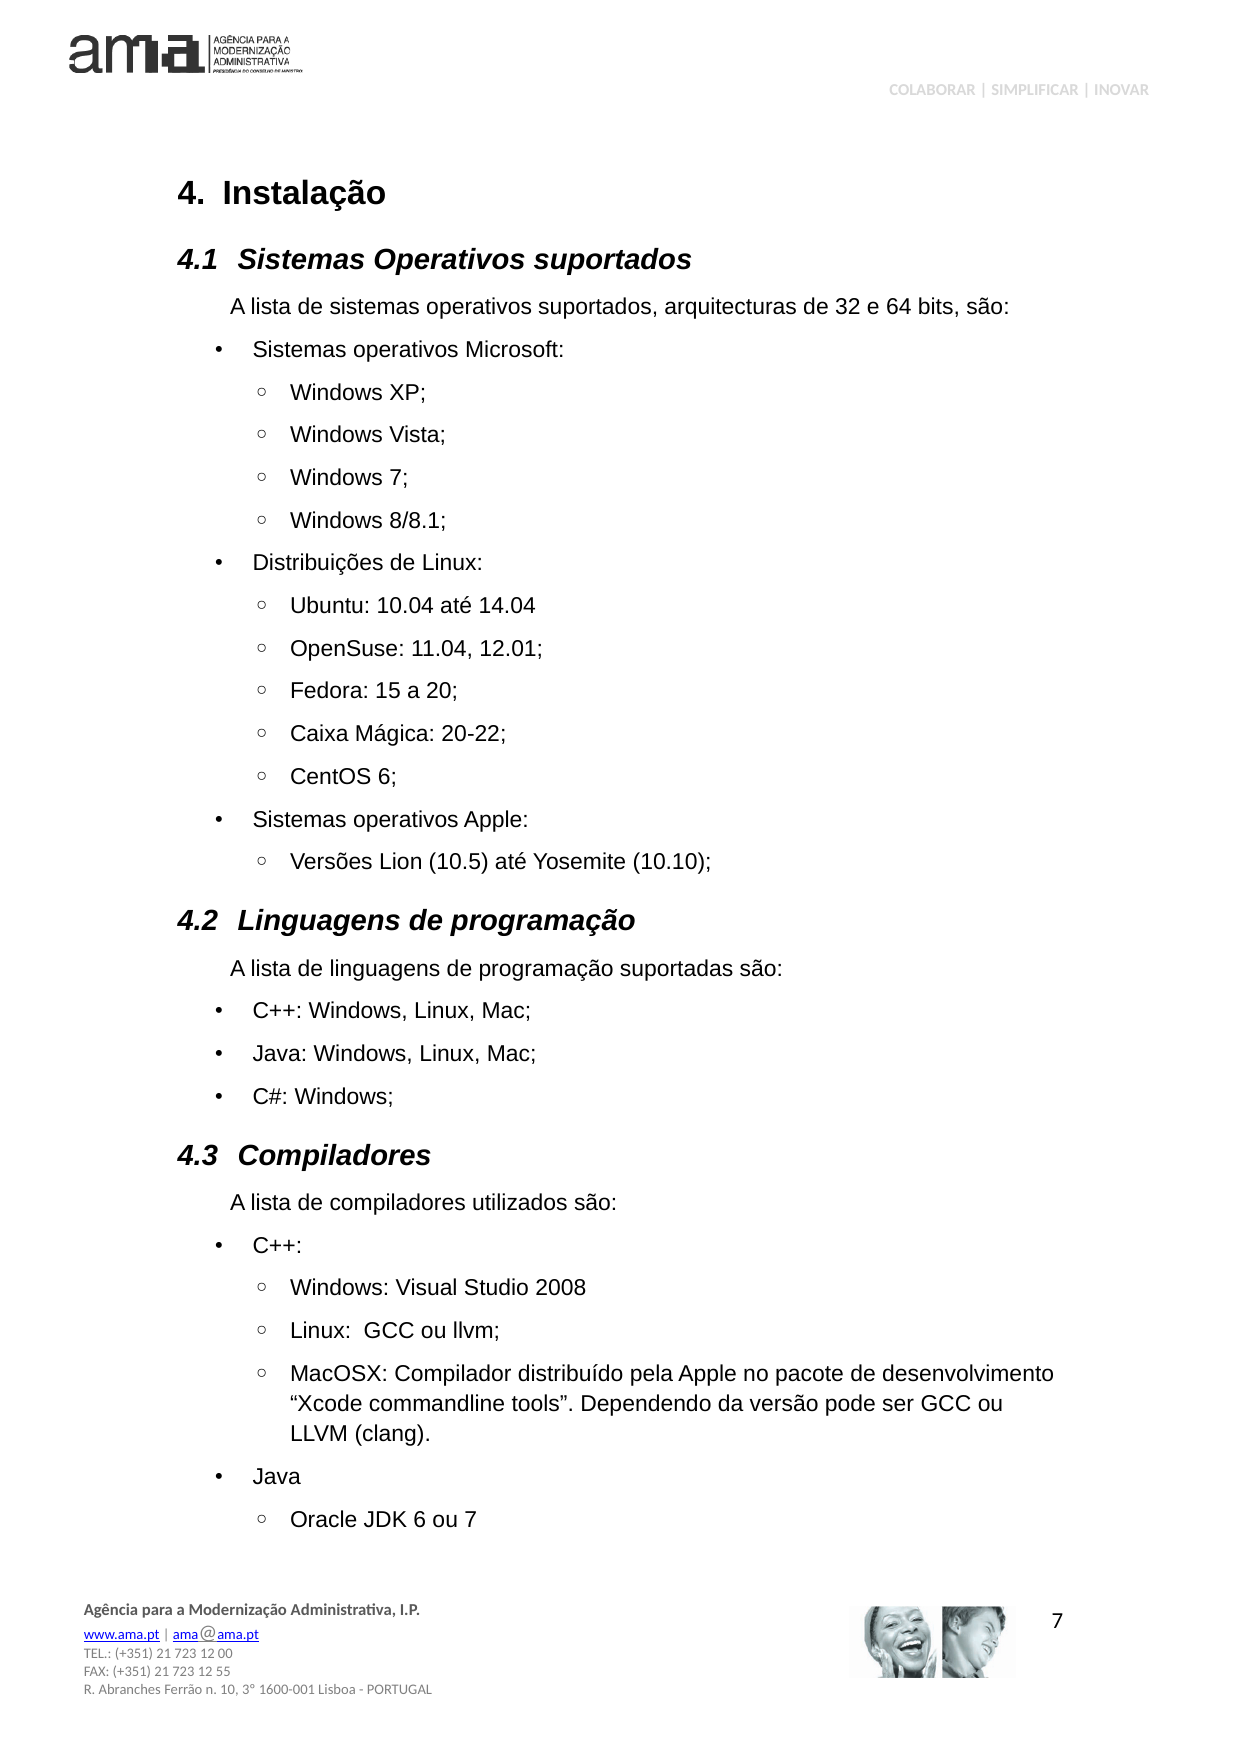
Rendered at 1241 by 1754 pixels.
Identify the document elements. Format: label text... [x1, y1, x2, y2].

list Sistemas operativos Microsoft: [215, 336, 1063, 362]
text A lista de linguagens de programação suportadas são: [177, 954, 1063, 981]
text A lista de compiladores utilizados são: [177, 1189, 1063, 1215]
list Java [215, 1463, 1063, 1489]
list Distribuições de Linux: [215, 549, 1063, 576]
list Windows 7; [252, 464, 1063, 490]
list C++: Windows, Linux, Mac; [215, 997, 1063, 1023]
list Ubuntu: 10.04 até 14.04 [252, 592, 1063, 618]
list Windows 8/8.1; [252, 507, 1063, 533]
subtitle Instalação [177, 173, 1063, 211]
subtitle Sistemas Operativos suportados [177, 242, 1063, 276]
subtitle Linguagens de programação [177, 903, 1063, 937]
list C++: [215, 1232, 1063, 1258]
list Fedora: 15 a 20; [252, 677, 1063, 704]
subtitle Compiladores [177, 1138, 1063, 1171]
list Windows Vista; [252, 421, 1063, 447]
list Windows XP; [252, 378, 1063, 405]
list Linux: GCC ou llvm; [252, 1317, 1063, 1343]
list OpenSuse: 11.04, 12.01; [252, 635, 1063, 661]
list Windows: Visual Studio 2008 [252, 1274, 1063, 1301]
list Versões Lion (10.5) até Yosemite (10.10); [252, 848, 1063, 874]
picture [69, 35, 303, 73]
list Sistemas operativos Apple: [215, 806, 1063, 832]
list MacOSX: Compilador distribuído pela Apple no pacote de desenvolvimento “Xcode commandline tools”. Dependendo da versão pode ser GCC ou LLVM (clang). [252, 1360, 1063, 1446]
list Java: Windows, Linux, Mac; [215, 1040, 1063, 1066]
list Caixa Mágica: 20-22; [252, 720, 1063, 746]
list C#: Windows; [215, 1083, 1063, 1109]
list CentOS 6; [252, 763, 1063, 789]
picture [849, 1606, 1017, 1678]
text A lista de sistemas operativos suportados, arquitecturas de 32 e 64 bits, são: [177, 293, 1063, 319]
list Oracle JDK 6 ou 7 [252, 1506, 1063, 1532]
